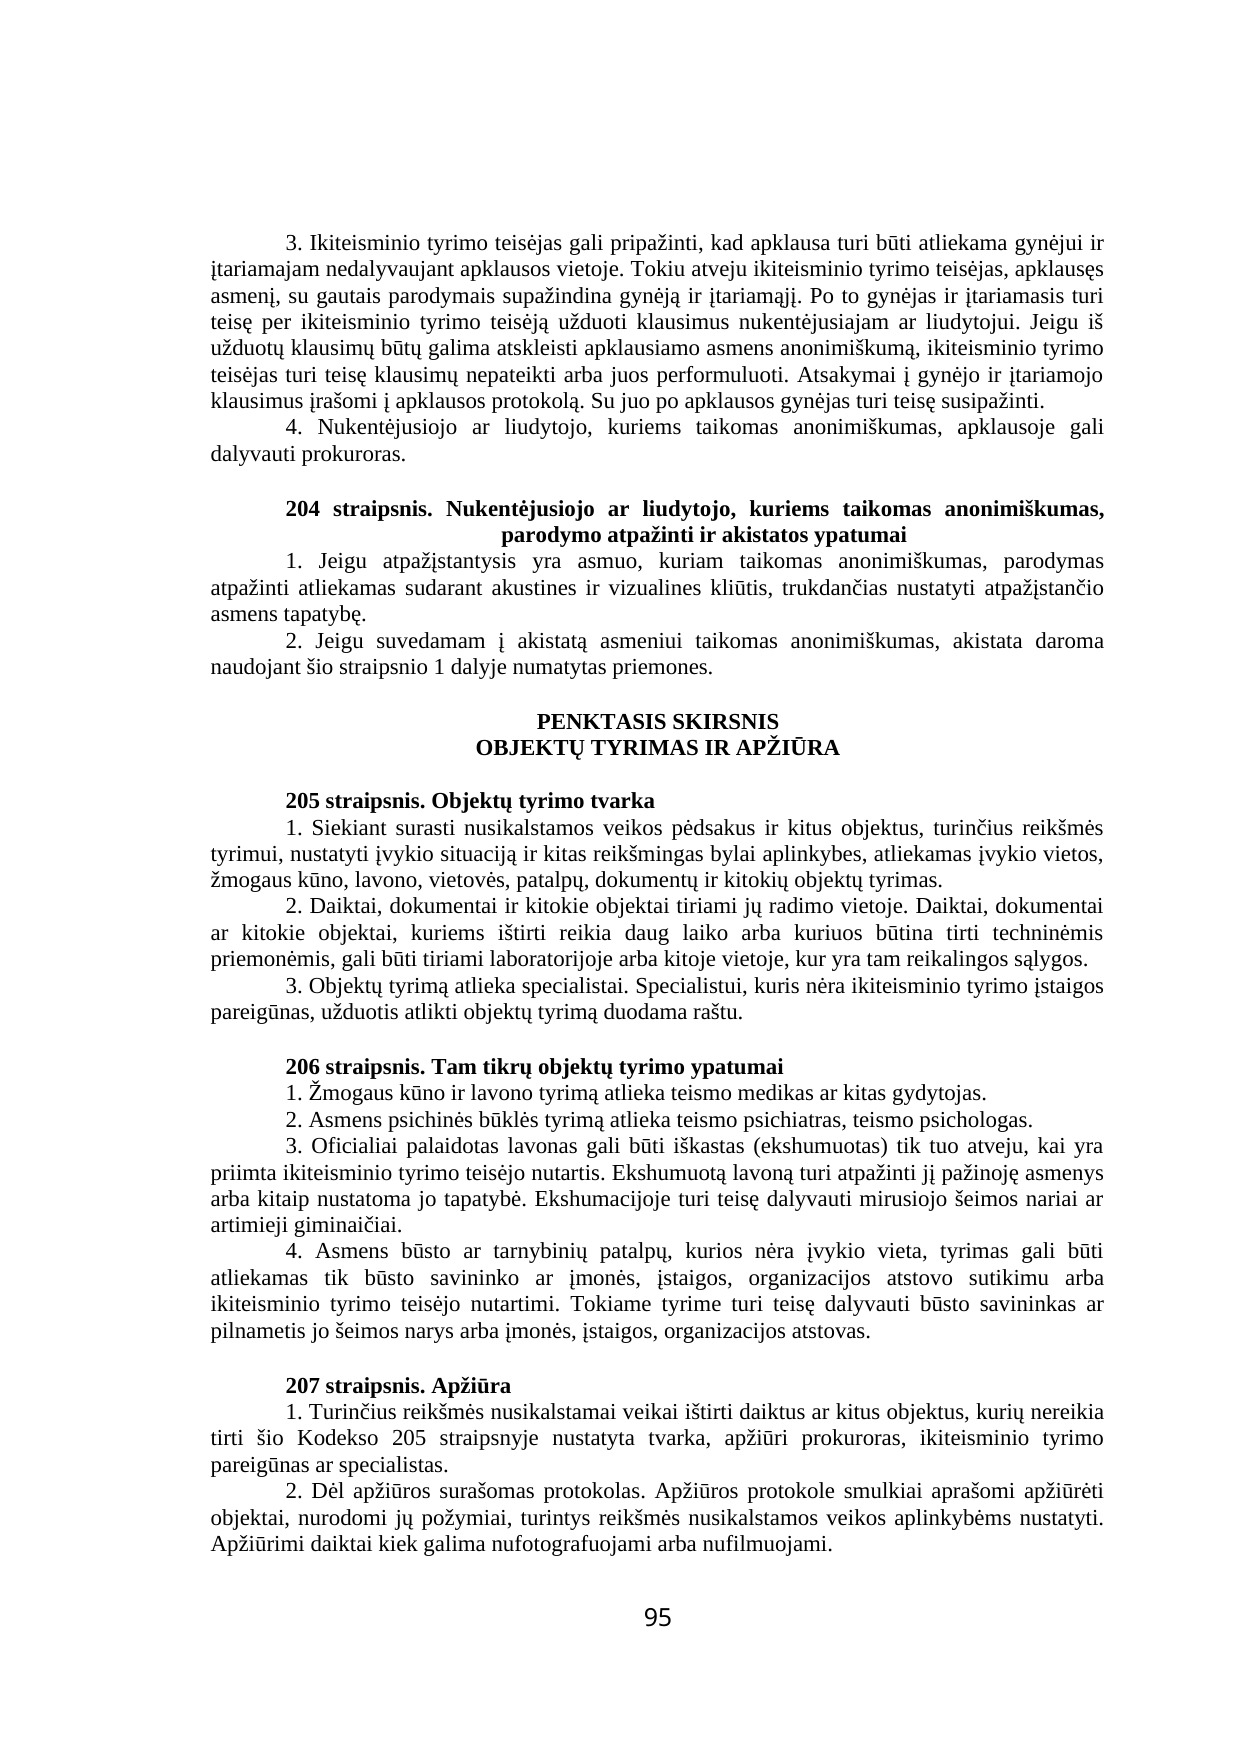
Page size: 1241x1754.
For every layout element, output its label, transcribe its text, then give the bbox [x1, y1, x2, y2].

text 3. Oficialiai palaidotas lavonas gali būti iškastas (ekshumuotas) tik tuo atveju, kai yra priimta ikiteisminio tyrimo teisėjo nutartis. Ekshumuotą lavoną turi atpažinti jį pažinoję asmenys arba kitaip nustatoma jo tapatybė. Ekshumacijoje turi teisę dalyvauti mirusiojo šeimos nariai ar artimieji giminaičiai. [210, 1132, 1105, 1238]
text 1. Siekiant surasti nusikalstamos veikos pėdsakus ir kitus objektus, turinčius reikšmės tyrimui, nustatyti įvykio situaciją ir kitas reikšmingas bylai aplinkybes, atliekamas įvykio vietos, žmogaus kūno, lavono, vietovės, patalpų, dokumentų ir kitokių objektų tyrimas. [210, 813, 1105, 893]
text 3. Ikiteisminio tyrimo teisėjas gali pripažinti, kad apklausa turi būti atliekama gynėjui ir įtariamajam nedalyvaujant apklausos vietoje. Tokiu atveju ikiteisminio tyrimo teisėjas, apklausęs asmenį, su gautais parodymais supažindina gynėją ir įtariamąjį. Po to gynėjas ir įtariamasis turi teisę per ikiteisminio tyrimo teisėją užduoti klausimus nukentėjusiajam ar liudytojui. Jeigu iš užduotų klausimų būtų galima atskleisti apklausiamo asmens anonimiškumą, ikiteisminio tyrimo teisėjas turi teisę klausimų nepateikti arba juos performuluoti. Atsakymai į gynėjo ir įtariamojo klausimus įrašomi į apklausos protokolą. Su juo po apklausos gynėjas turi teisę susipažinti. [210, 229, 1105, 413]
text 3. Objektų tyrimą atlieka specialistai. Specialistui, kuris nėra ikiteisminio tyrimo įstaigos pareigūnas, užduotis atlikti objektų tyrimą duodama raštu. [210, 972, 1105, 1024]
text Objektų tyrimas IR APŽIŪRA [210, 734, 1105, 761]
text 205 straipsnis. Objektų tyrimo tvarka [210, 787, 1105, 813]
text 1. Turinčius reikšmės nusikalstamai veikai ištirti daiktus ar kitus objektus, kurių nereikia tirti šio Kodekso 205 straipsnyje nustatyta tvarka, apžiūri prokuroras, ikiteisminio tyrimo pareigūnas ar specialistas. [210, 1398, 1105, 1477]
text 207 straipsnis. Apžiūra [210, 1372, 1105, 1398]
text 4. Asmens būsto ar tarnybinių patalpų, kurios nėra įvykio vieta, tyrimas gali būti atliekamas tik būsto savininko ar įmonės, įstaigos, organizacijos atstovo sutikimu arba ikiteisminio tyrimo teisėjo nutartimi. Tokiame tyrime turi teisę dalyvauti būsto savininkas ar pilnametis jo šeimos narys arba įmonės, įstaigos, organizacijos atstovas. [210, 1238, 1105, 1343]
text 2. Daiktai, dokumentai ir kitokie objektai tiriami jų radimo vietoje. Daiktai, dokumentai ar kitokie objektai, kuriems ištirti reikia daug laiko arba kuriuos būtina tirti techninėmis priemonėmis, gali būti tiriami laboratorijoje arba kitoje vietoje, kur yra tam reikalingos sąlygos. [210, 893, 1105, 972]
text 1. Žmogaus kūno ir lavono tyrimą atlieka teismo medikas ar kitas gydytojas. [210, 1079, 1105, 1106]
text PENKTASIS SKIRSNIS [210, 708, 1105, 734]
text 1. Jeigu atpažįstantysis yra asmuo, kuriam taikomas anonimiškumas, parodymas atpažinti atliekamas sudarant akustines ir vizualines kliūtis, trukdančias nustatyti atpažįstančio asmens tapatybę. [210, 548, 1105, 627]
text 2. Jeigu suvedamam į akistatą asmeniui taikomas anonimiškumas, akistata daroma naudojant šio straipsnio 1 dalyje numatytas priemones. [210, 627, 1105, 679]
text 2. Dėl apžiūros surašomas protokolas. Apžiūros protokole smulkiai aprašomi apžiūrėti objektai, nurodomi jų požymiai, turintys reikšmės nusikalstamos veikos aplinkybėms nustatyti. Apžiūrimi daiktai kiek galima nufotografuojami arba nufilmuojami. [210, 1477, 1105, 1556]
text 4. Nukentėjusiojo ar liudytojo, kuriems taikomas anonimiškumas, apklausoje gali dalyvauti prokuroras. [210, 413, 1105, 466]
text 204 straipsnis. Nukentėjusiojo ar liudytojo, kuriems taikomas anonimiškumas, parodymo atpažinti ir akistatos ypatumai [285, 495, 1105, 548]
text 2. Asmens psichinės būklės tyrimą atlieka teismo psichiatras, teismo psichologas. [210, 1106, 1105, 1132]
text 206 straipsnis. Tam tikrų objektų tyrimo ypatumai [210, 1053, 1105, 1079]
